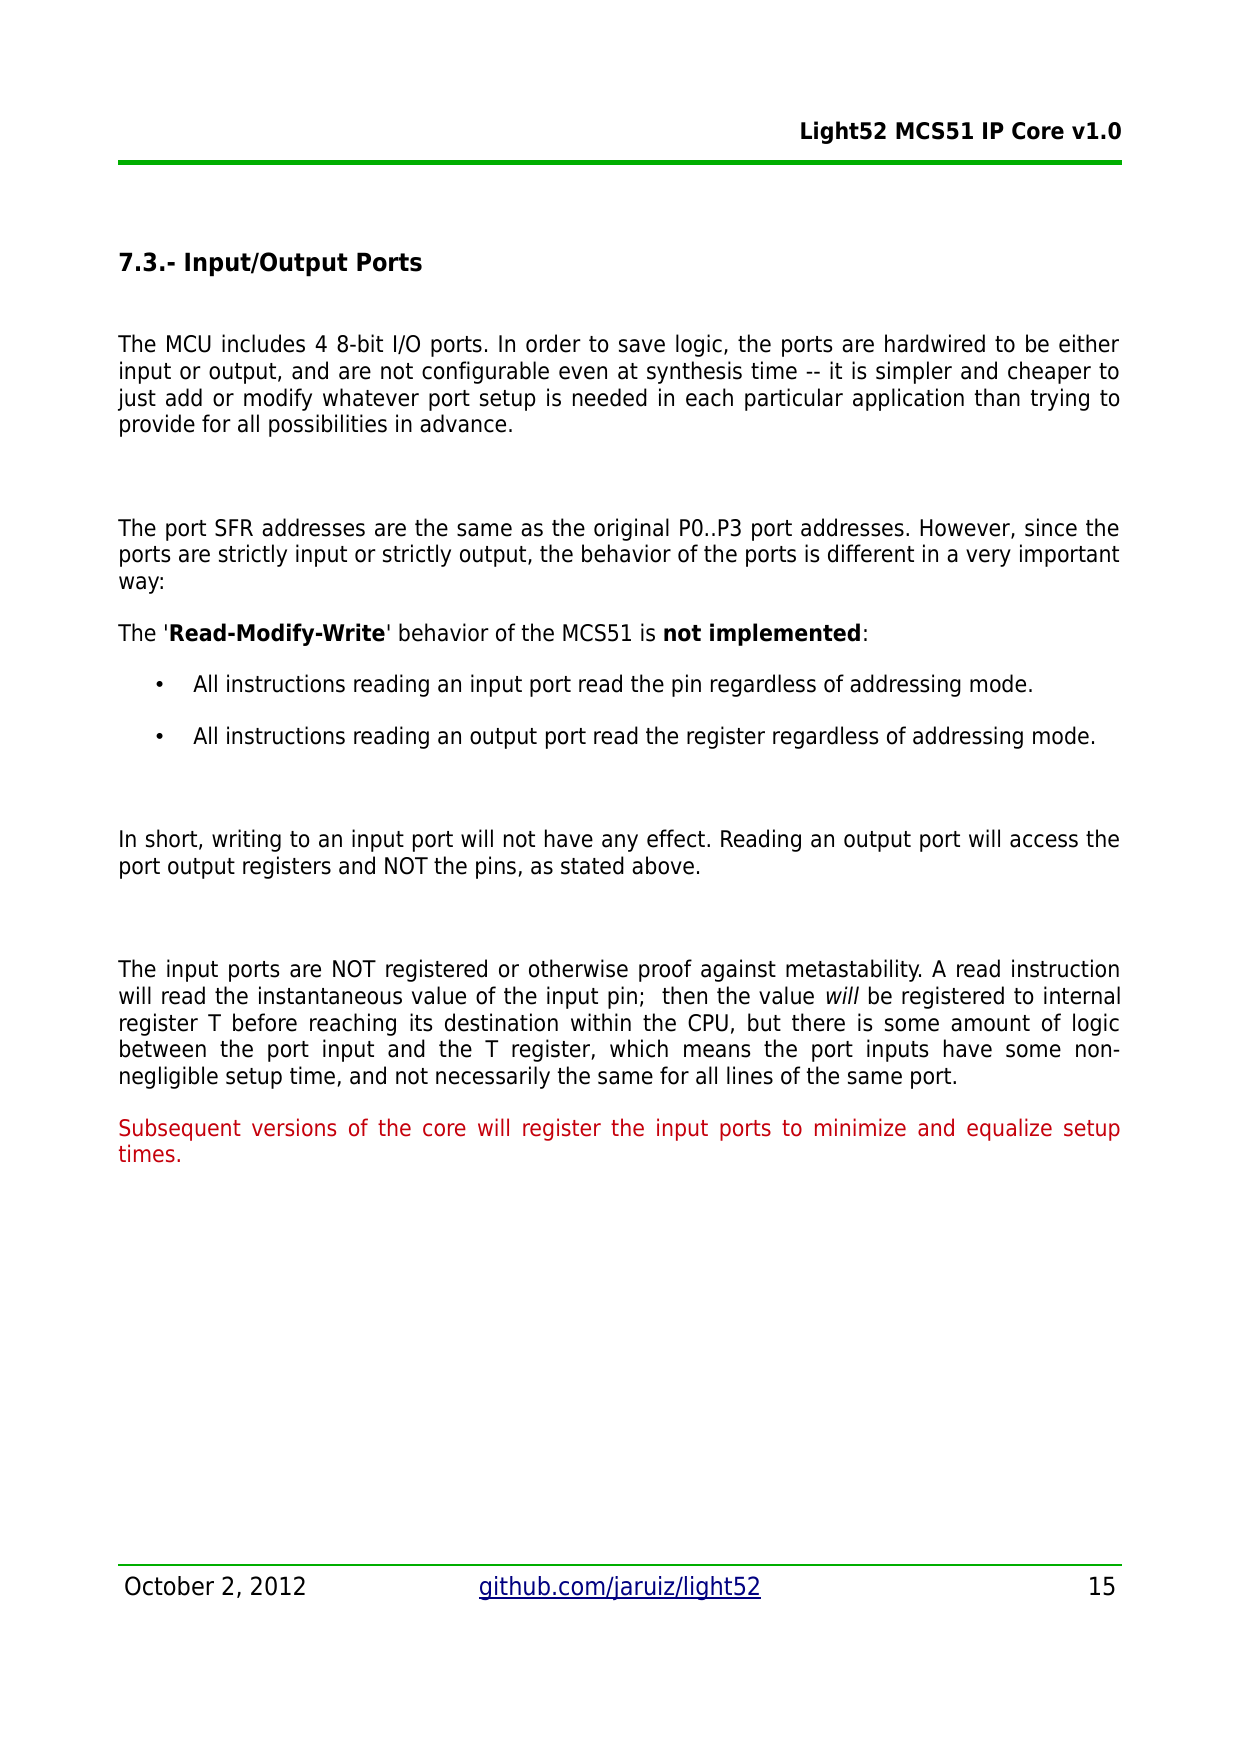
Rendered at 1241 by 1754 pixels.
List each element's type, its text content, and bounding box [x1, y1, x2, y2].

text The 'Read-Modify-Write' behavior of the MCS51 is not implemented: [118, 620, 1122, 646]
list All instructions reading an output port read the register regardless of addressing mode. [156, 723, 1122, 750]
text In short, writing to an input port will not have any effect. Reading an output port will access the port output registers and NOT the pins, as stated above. [118, 826, 1122, 880]
text Subsequent versions of the core will register the input ports to minimize and equalize setup times. [118, 1115, 1122, 1168]
text The port SFR addresses are the same as the original P0..P3 port addresses. However, since the ports are strictly input or strictly output, the behavior of the ports is different in a very important way: [118, 515, 1122, 595]
subtitle 7.3.- Input/Output Ports [118, 248, 1122, 277]
text The input ports are NOT registered or otherwise proof against metastability. A read instruction will read the instantaneous value of the input pin; then the value will be registered to internal register T before reaching its destination within the CPU, but there is some amount of logic between the port input and the T register, which means the port inputs have some non-negligible setup time, and not necessarily the same for all lines of the same port. [118, 956, 1122, 1090]
list All instructions reading an input port read the pin regardless of addressing mode. [156, 671, 1122, 698]
text The MCU includes 4 8-bit I/O ports. In order to save logic, the ports are hardwired to be either input or output, and are not configurable even at synthesis time -- it is simpler and cheaper to just add or modify whatever port setup is needed in each particular application than trying to provide for all possibilities in advance. [118, 331, 1122, 438]
